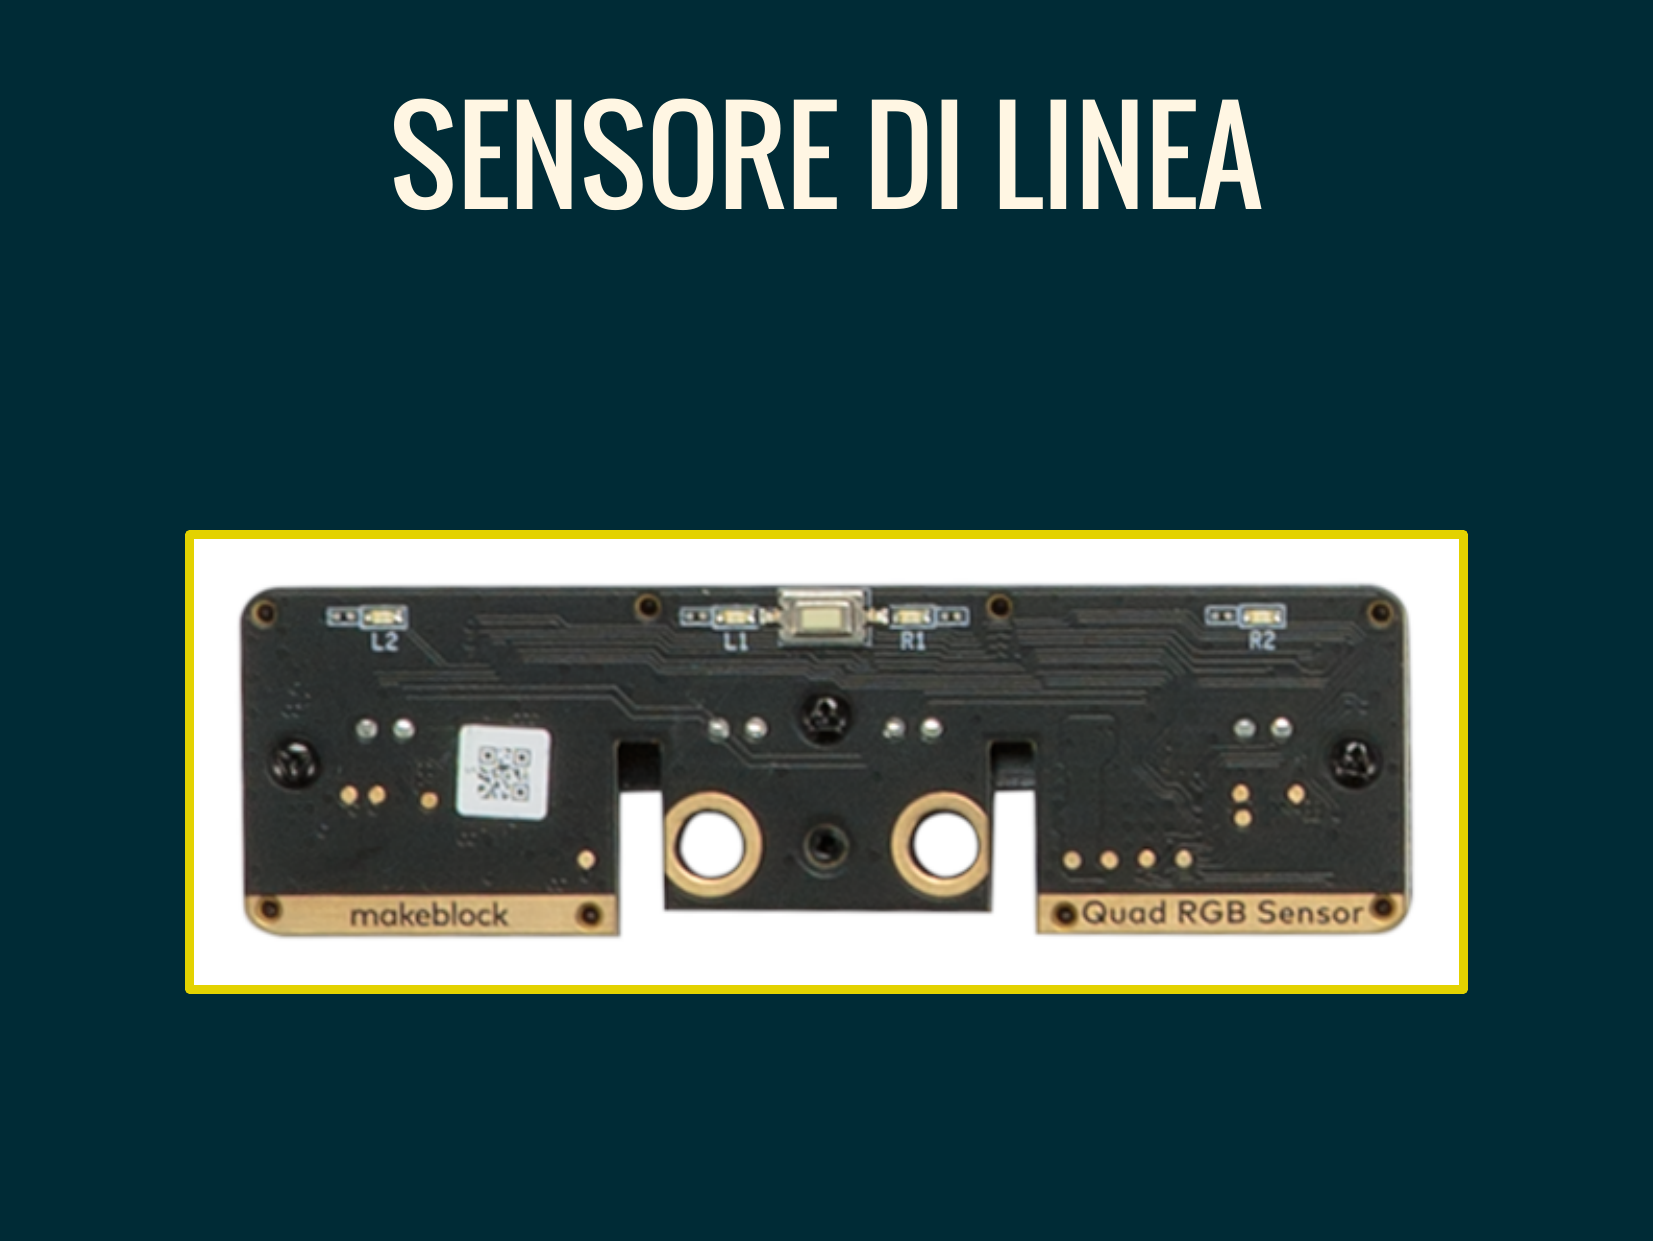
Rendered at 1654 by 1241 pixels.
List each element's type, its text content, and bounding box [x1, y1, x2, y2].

picture [194, 539, 1459, 985]
title Sensore di linea [82, 49, 1571, 257]
